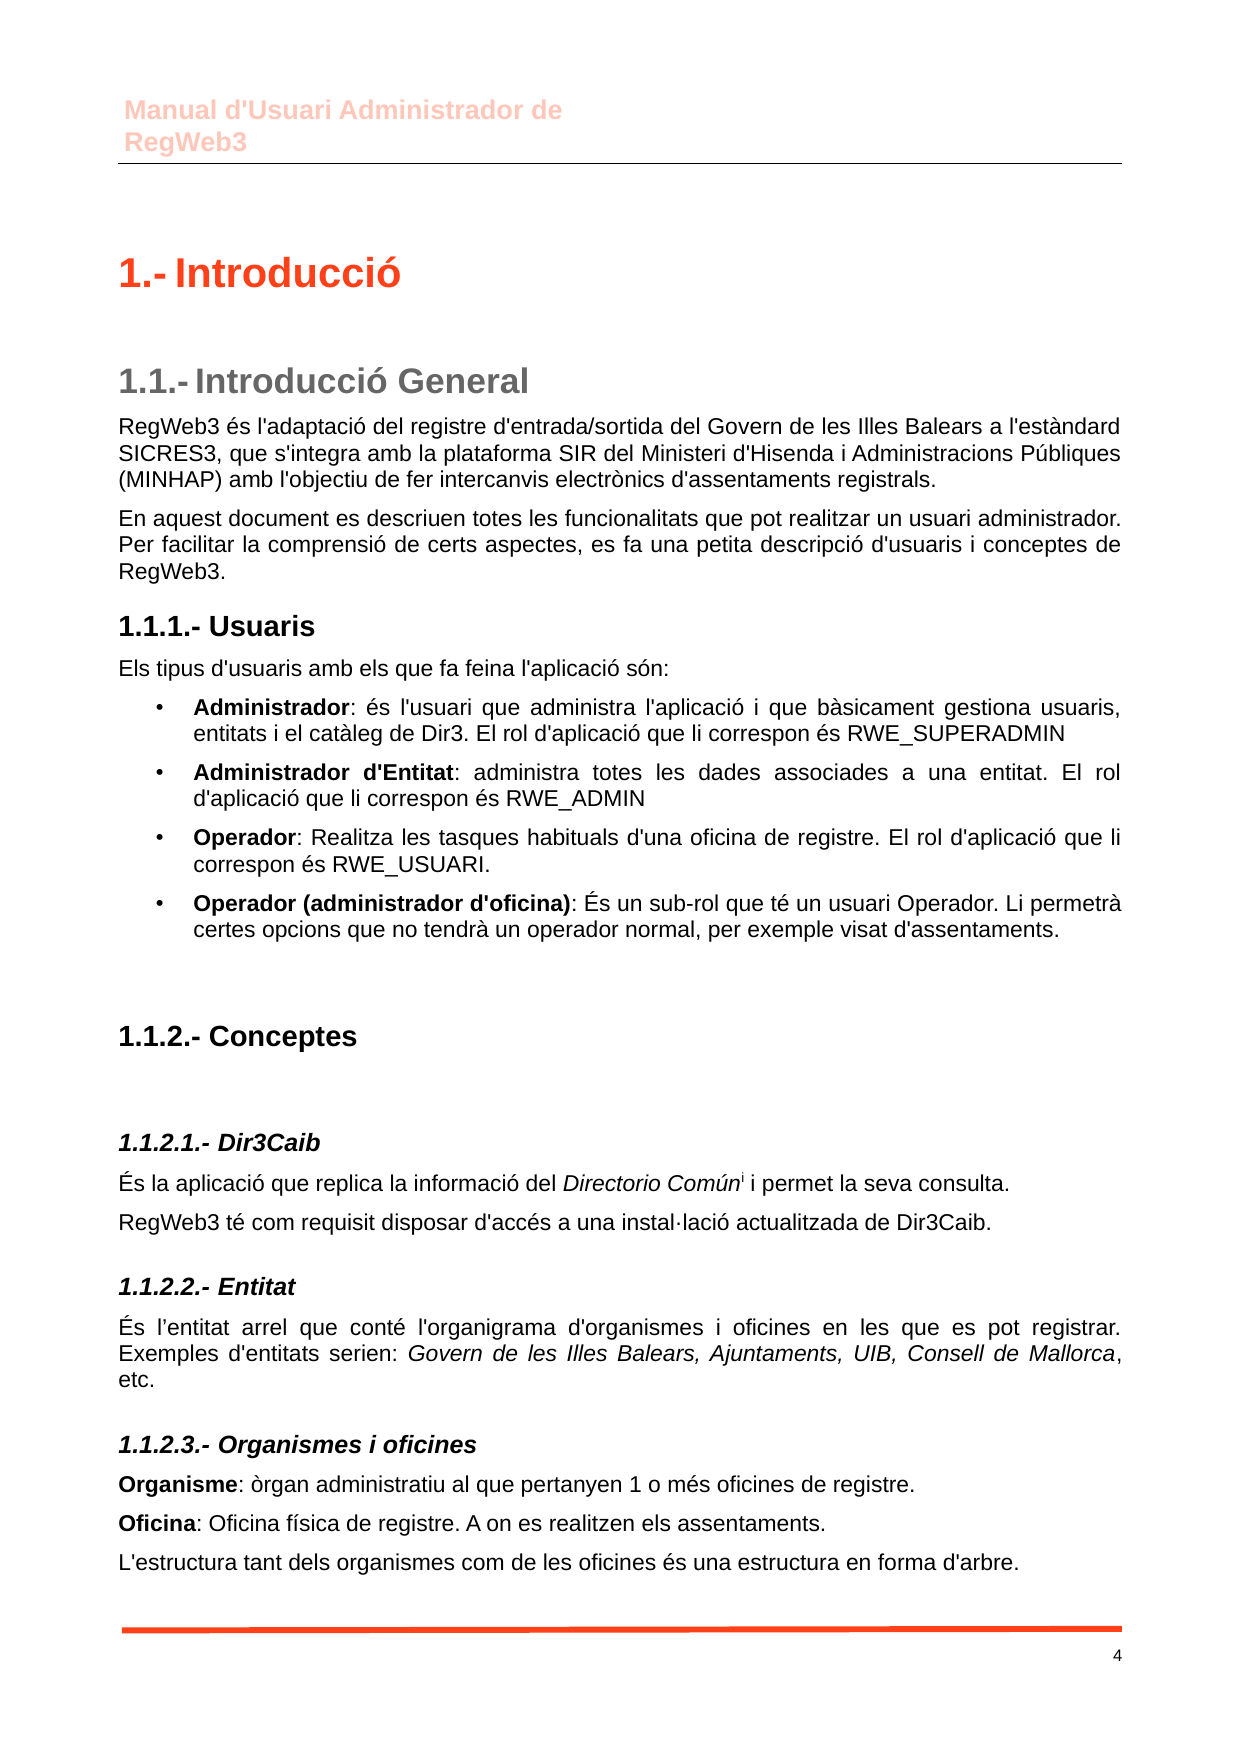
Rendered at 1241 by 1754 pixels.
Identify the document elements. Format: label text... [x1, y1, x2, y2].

subtitle Dir3Caib [118, 1128, 1122, 1157]
text RegWeb3 és l'adaptació del registre d'entrada/sortida del Govern de les Illes Balears a l'estàndard SICRES3, que s'integra amb la plataforma SIR del Ministeri d'Hisenda i Administracions Públiques (MINHAP) amb l'objectiu de fer intercanvis electrònics d'assentaments registrals. [118, 413, 1122, 492]
text Els tipus d'usuaris amb els que fa feina l'aplicació són: [118, 655, 1122, 681]
subtitle Entitat [118, 1272, 1122, 1301]
subtitle Organismes i oficines [118, 1430, 1122, 1459]
text Oficina: Oficina física de registre. A on es realitzen els assentaments. [118, 1510, 1122, 1537]
text És l’entitat arrel que conté l'organigrama d'organismes i oficines en les que es pot registrar. Exemples d'entitats serien: Govern de les Illes Balears, Ajuntaments, UIB, Consell de Mallorca, etc. [118, 1314, 1122, 1393]
list Administrador: és l'usuari que administra l'aplicació i que bàsicament gestiona usuaris, entitats i el catàleg de Dir3. El rol d'aplicació que li correspon és RWE_SUPERADMIN [156, 694, 1122, 747]
text RegWeb3 té com requisit disposar d'accés a una instal·lació actualitzada de Dir3Caib. [118, 1208, 1122, 1235]
subtitle Introducció General [118, 360, 1122, 401]
list Operador (administrador d'oficina): És un sub-rol que té un usuari Operador. Li permetrà certes opcions que no tendrà un operador normal, per exemple visat d'assentaments. [156, 889, 1122, 942]
text Organisme: òrgan administratiu al que pertanyen 1 o més oficines de registre. [118, 1471, 1122, 1498]
subtitle Introducció [118, 248, 1122, 296]
subtitle Conceptes [118, 1018, 1122, 1052]
text En aquest document es descriuen totes les funcionalitats que pot realitzar un usuari administrador. Per facilitar la comprensió de certs aspectes, es fa una petita descripció d'usuaris i conceptes de RegWeb3. [118, 505, 1122, 584]
list Administrador d'Entitat: administra totes les dades associades a una entitat. El rol d'aplicació que li correspon és RWE_ADMIN [156, 759, 1122, 812]
text L'estructura tant dels organismes com de les oficines és una estructura en forma d'arbre. [118, 1549, 1122, 1576]
subtitle Usuaris [118, 609, 1122, 642]
list Operador: Realitza les tasques habituals d'una oficina de registre. El rol d'aplicació que li correspon és RWE_USUARI. [156, 824, 1122, 877]
text És la aplicació que replica la informació del Directorio Común i permet la seva consulta. [118, 1170, 1122, 1196]
